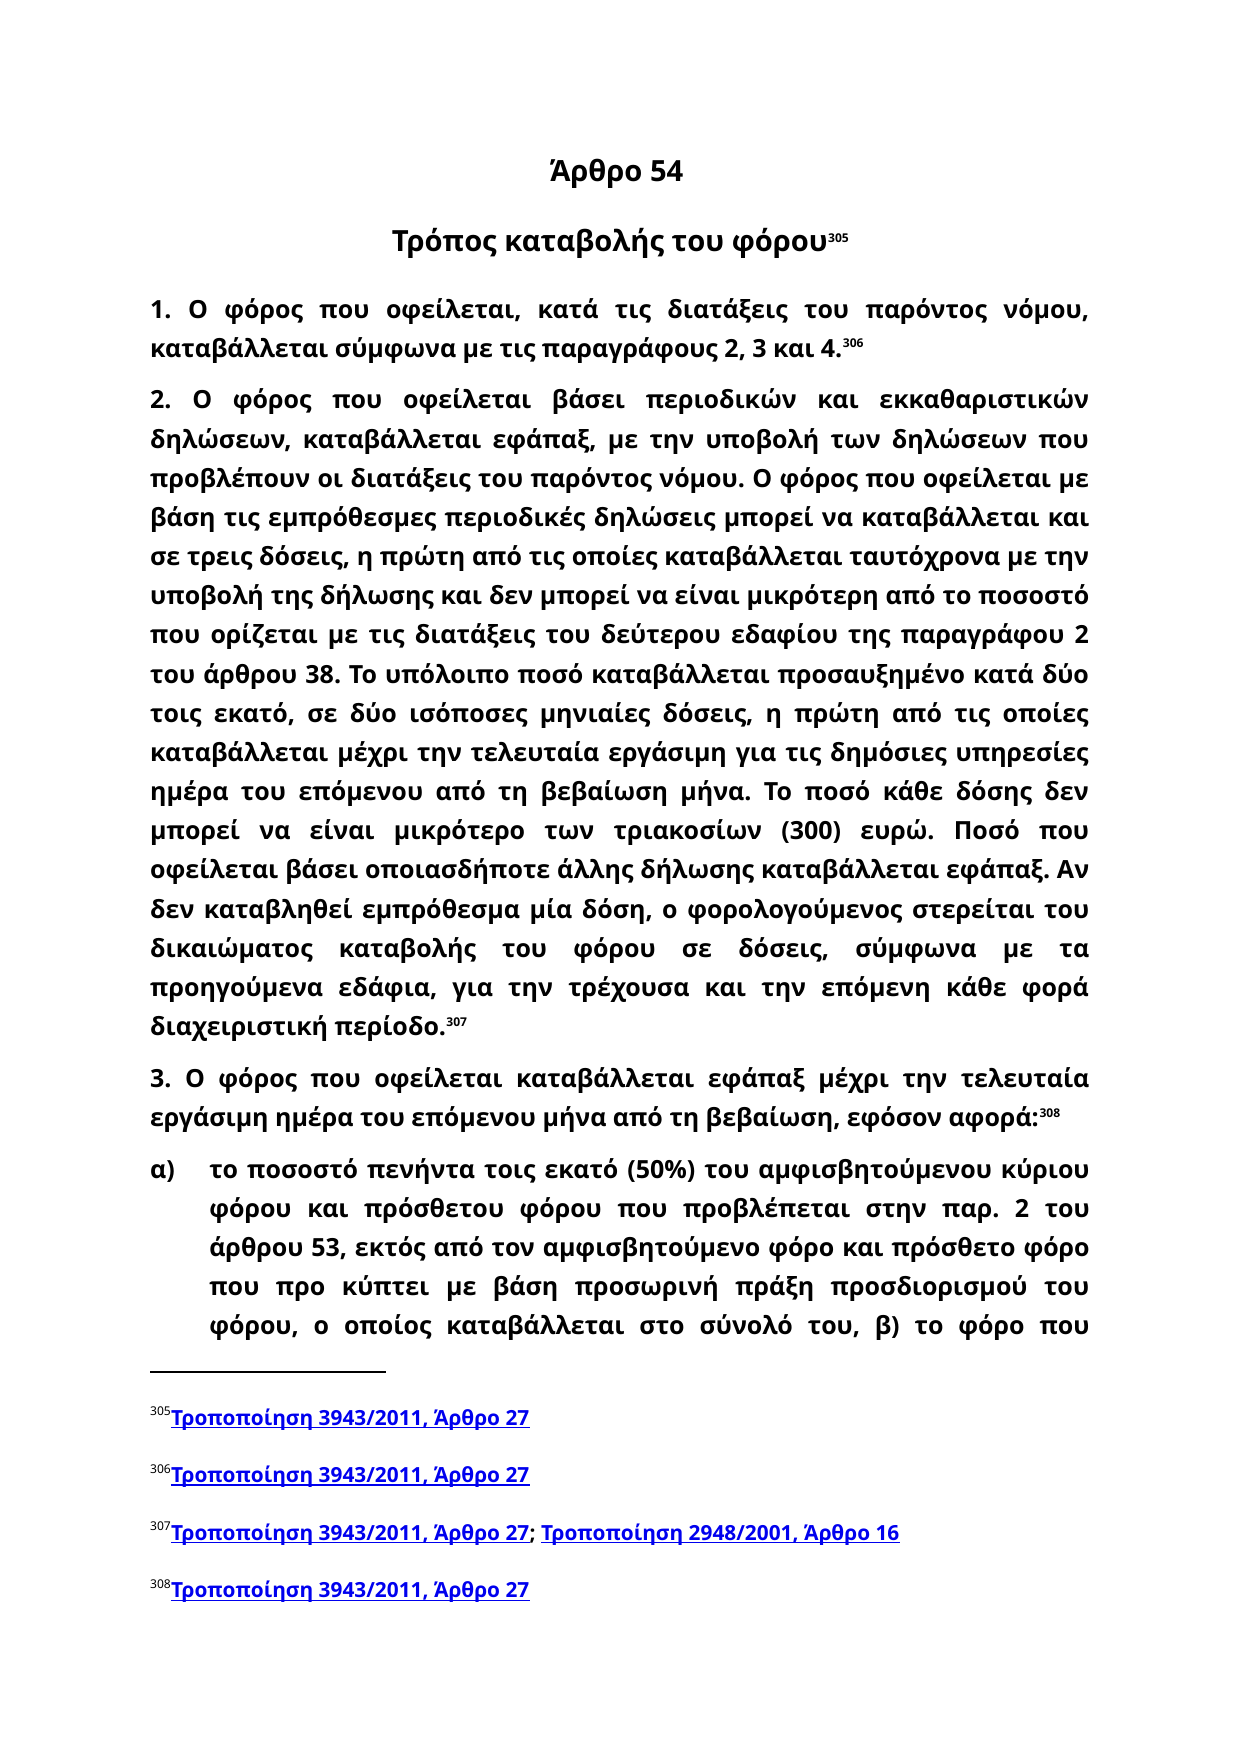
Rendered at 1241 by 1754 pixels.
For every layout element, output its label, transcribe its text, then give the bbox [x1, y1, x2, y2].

text 3. Ο φόρος που οφείλεται καταβάλλεται εφάπαξ μέχρι την τελευταία εργάσιμη ημέρα του επόμενου μήνα από τη βεβαίωση, εφόσον αφορά: [150, 1060, 1090, 1134]
subtitle Άρθρο 54 [150, 150, 1090, 190]
text Τροποποίηση 3943/2011, Άρθρο 27 [150, 1576, 1090, 1604]
text 2. Ο φόρος που οφείλεται βάσει περιοδικών και εκκαθαριστικών δηλώσεων, καταβάλλεται εφάπαξ, με την υποβολή των δηλώσεων που προβλέπουν οι διατάξεις του παρόντος νόμου. Ο φόρος που οφείλεται με βάση τις εμπρόθεσμες περιοδικές δηλώσεις μπορεί να καταβάλλεται και σε τρεις δόσεις, η πρώτη από τις οποίες καταβάλλεται ταυτόχρονα με την υποβολή της δήλωσης και δεν μπορεί να είναι μικρότερη από το ποσοστό που ορίζεται με τις διατάξεις του δεύτερου εδαφίου της παραγράφου 2 του άρθρου 38. Το υπόλοιπο ποσό καταβάλλεται προσαυξημένο κατά δύο τοις εκατό, σε δύο ισόποσες μηνιαίες δόσεις, η πρώτη από τις οποίες καταβάλλεται μέχρι την τελευταία εργάσιμη για τις δημόσιες υπηρεσίες ημέρα του επόμενου από τη βεβαίωση μήνα. Το ποσό κάθε δόσης δεν μπορεί να είναι μικρότερο των τριακοσίων (300) ευρώ. Ποσό που οφείλεται βάσει οποιασδήποτε άλλης δήλωσης καταβάλλεται εφάπαξ. Αν δεν καταβληθεί εμπρόθεσμα μία δόση, ο φορολογούμενος στερείται του δικαιώματος καταβολής του φόρου σε δόσεις, σύμφωνα με τα προηγούμενα εδάφια, για την τρέχουσα και την επόμενη κάθε φορά διαχειριστική περίοδο. [150, 382, 1090, 1043]
list α) το ποσοστό πενήντα τοις εκατό (50%) του αμφισβητούμενου κύριου φόρου και πρόσθετου φόρου που προβλέπεται στην παρ. 2 του άρθρου 53, εκτός από τον αμφισβητούμενο φόρο και πρόσθετο φόρο που προ κύπτει με βάση προσωρινή πράξη προσδιορισμού του φόρου, ο οποίος καταβάλλεται στο σύνολό του, β) το φόρο που [150, 1151, 1090, 1342]
text Τροποποίηση 3943/2011, Άρθρο 27 [150, 1403, 1090, 1431]
text Τροποποίηση 3943/2011, Άρθρο 27; Τροποποίηση 2948/2001, Άρθρο 16 [150, 1518, 1090, 1546]
text Τροποποίηση 3943/2011, Άρθρο 27 [150, 1460, 1090, 1489]
subtitle Τρόπος καταβολής του φόρου [150, 221, 1090, 260]
text 1. Ο φόρος που οφείλεται, κατά τις διατάξεις του παρόντος νόμου, καταβάλλεται σύμφωνα με τις παραγράφους 2, 3 και 4. [150, 291, 1090, 364]
